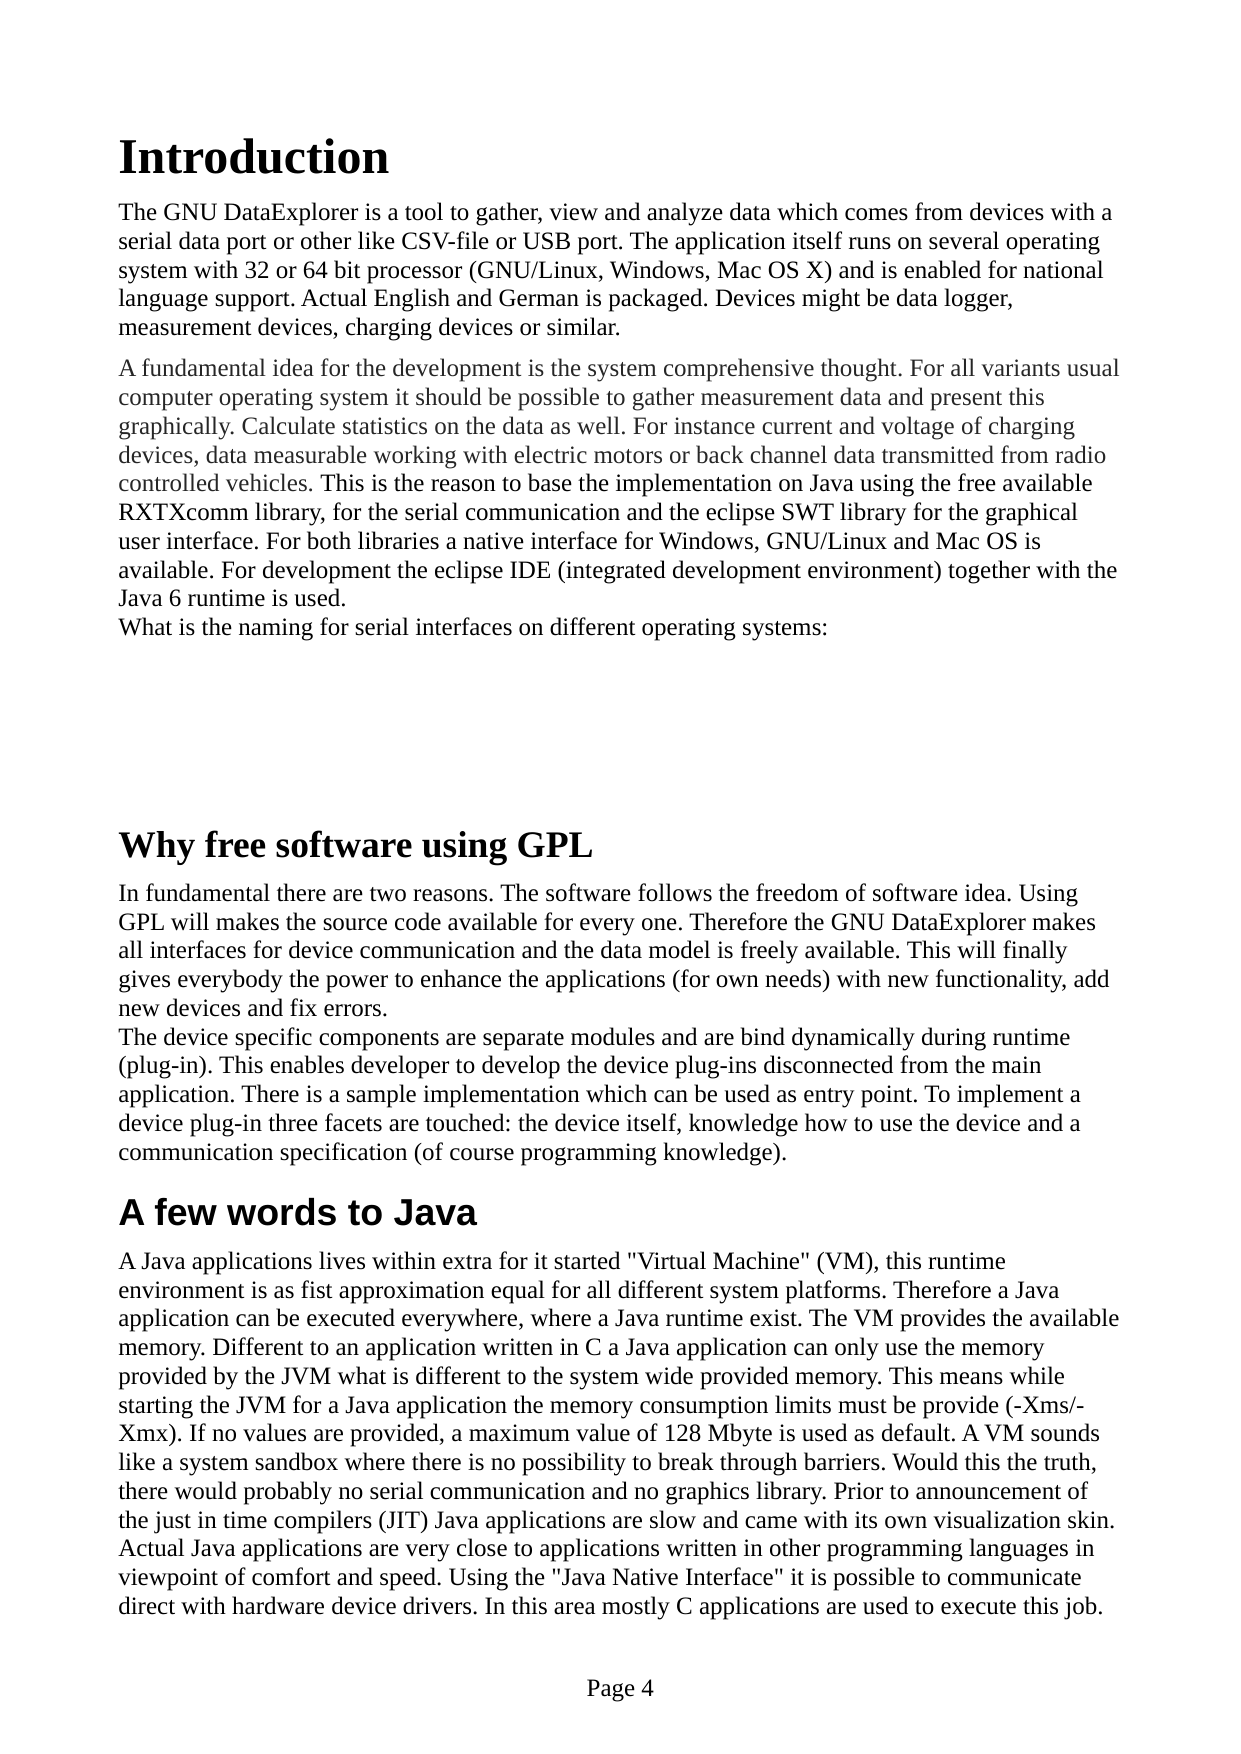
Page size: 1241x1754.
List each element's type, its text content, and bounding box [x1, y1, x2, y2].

subtitle A few words to Java [118, 1190, 1122, 1233]
subtitle Introduction [118, 127, 1122, 185]
text What is the naming for serial interfaces on different operating systems: [118, 612, 1122, 797]
text A Java applications lives within extra for it started "Virtual Machine" (VM), this runtime environment is as fist approximation equal for all different system platforms. Therefore a Java application can be executed everywhere, where a Java runtime exist. The VM provides the available memory. Different to an application written in C a Java application can only use the memory provided by the JVM what is different to the system wide provided memory. This means while starting the JVM for a Java application the memory consumption limits must be provide (-Xms/-Xmx). If no values are provided, a maximum value of 128 Mbyte is used as default. A VM sounds like a system sandbox where there is no possibility to break through barriers. Would this the truth, there would probably no serial communication and no graphics library. Prior to announcement of the just in time compilers (JIT) Java applications are slow and came with its own visualization skin. Actual Java applications are very close to applications written in other programming languages in viewpoint of comfort and speed. Using the "Java Native Interface" it is possible to communicate direct with hardware device drivers. In this area mostly C applications are used to execute this job. [118, 1246, 1122, 1620]
subtitle Why free software using GPL [118, 822, 1122, 865]
text A fundamental idea for the development is the system comprehensive thought. For all variants usual computer operating system it should be possible to gather measurement data and present this graphically. Calculate statistics on the data as well. For instance current and voltage of charging devices, data measurable working with electric motors or back channel data transmitted from radio controlled vehicles. This is the reason to base the implementation on Java using the free available RXTXcomm library, for the serial communication and the eclipse SWT library for the graphical user interface. For both libraries a native interface for Windows, GNU/Linux and Mac OS is available. For development the eclipse IDE (integrated development environment) together with the Java 6 runtime is used. [118, 353, 1122, 612]
text The GNU DataExplorer is a tool to gather, view and analyze data which comes from devices with a serial data port or other like CSV-file or USB port. The application itself runs on several operating system with 32 or 64 bit processor (GNU/Linux, Windows, Mac OS X) and is enabled for national language support. Actual English and German is packaged. Devices might be data logger, measurement devices, charging devices or similar. [118, 197, 1122, 341]
text In fundamental there are two reasons. The software follows the freedom of software idea. Using GPL will makes the source code available for every one. Therefore the GNU DataExplorer makes all interfaces for device communication and the data model is freely available. This will finally gives everybody the power to enhance the applications (for own needs) with new functionality, add new devices and fix errors. The device specific components are separate modules and are bind dynamically during runtime (plug-in). This enables developer to develop the device plug-ins disconnected from the main application. There is a sample implementation which can be used as entry point. To implement a device plug-in three facets are touched: the device itself, knowledge how to use the device and a communication specification (of course programming knowledge). [118, 878, 1122, 1165]
